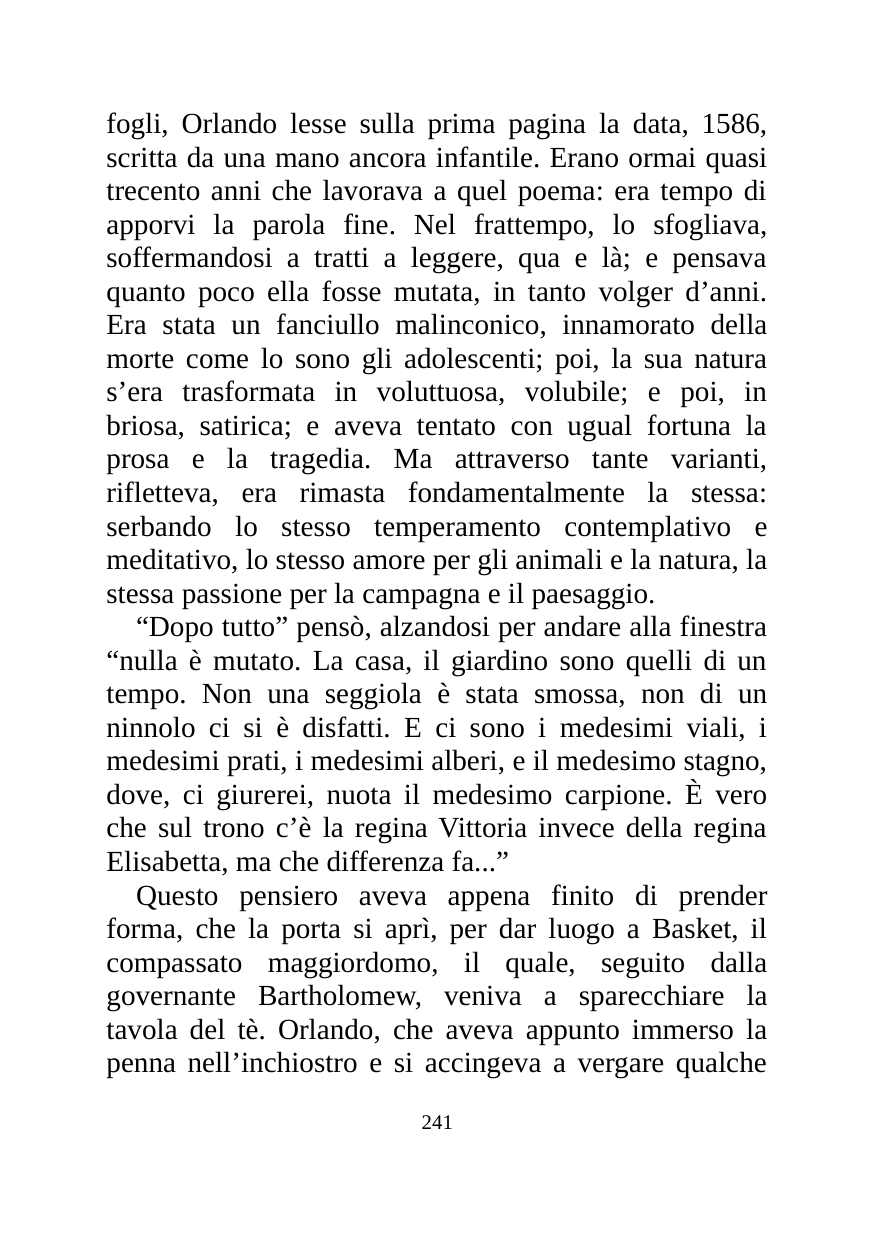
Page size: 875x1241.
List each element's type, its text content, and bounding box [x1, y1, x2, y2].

text Questo pensiero aveva appena finito di prender forma, che la porta si aprì, per dar luogo a Basket, il compassato maggiordomo, il quale, seguito dalla governante Bartholomew, veniva a sparecchiare la tavola del tè. Orlando, che aveva appunto immerso la penna nell’inchiostro e si accingeva a vergare qualche [106, 878, 768, 1079]
text “Dopo tutto” pensò, alzandosi per andare alla finestra “nulla è mutato. La casa, il giardino sono quelli di un tempo. Non una seggiola è stata smossa, non di un ninnolo ci si è disfatti. E ci sono i medesimi viali, i medesimi prati, i medesimi alberi, e il medesimo stagno, dove, ci giurerei, nuota il medesimo carpione. È vero che sul trono c’è la regina Vittoria invece della regina Elisabetta, ma che differenza fa...” [106, 609, 768, 878]
text fogli, Orlando lesse sulla prima pagina la data, 1586, scritta da una mano ancora infantile. Erano ormai quasi trecento anni che lavorava a quel poema: era tempo di apporvi la parola fine. Nel frattempo, lo sfogliava, soffermandosi a tratti a leggere, qua e là; e pensava quanto poco ella fosse mutata, in tanto volger d’anni. Era stata un fanciullo malinconico, innamorato della morte come lo sono gli adolescenti; poi, la sua natura s’era trasformata in voluttuosa, volubile; e poi, in briosa, satirica; e aveva tentato con ugual fortuna la prosa e la tragedia. Ma attraverso tante varianti, rifletteva, era rimasta fondamentalmente la stessa: serbando lo stesso temperamento contemplativo e meditativo, lo stesso amore per gli animali e la natura, la stessa passione per la campagna e il paesaggio. [106, 106, 768, 609]
